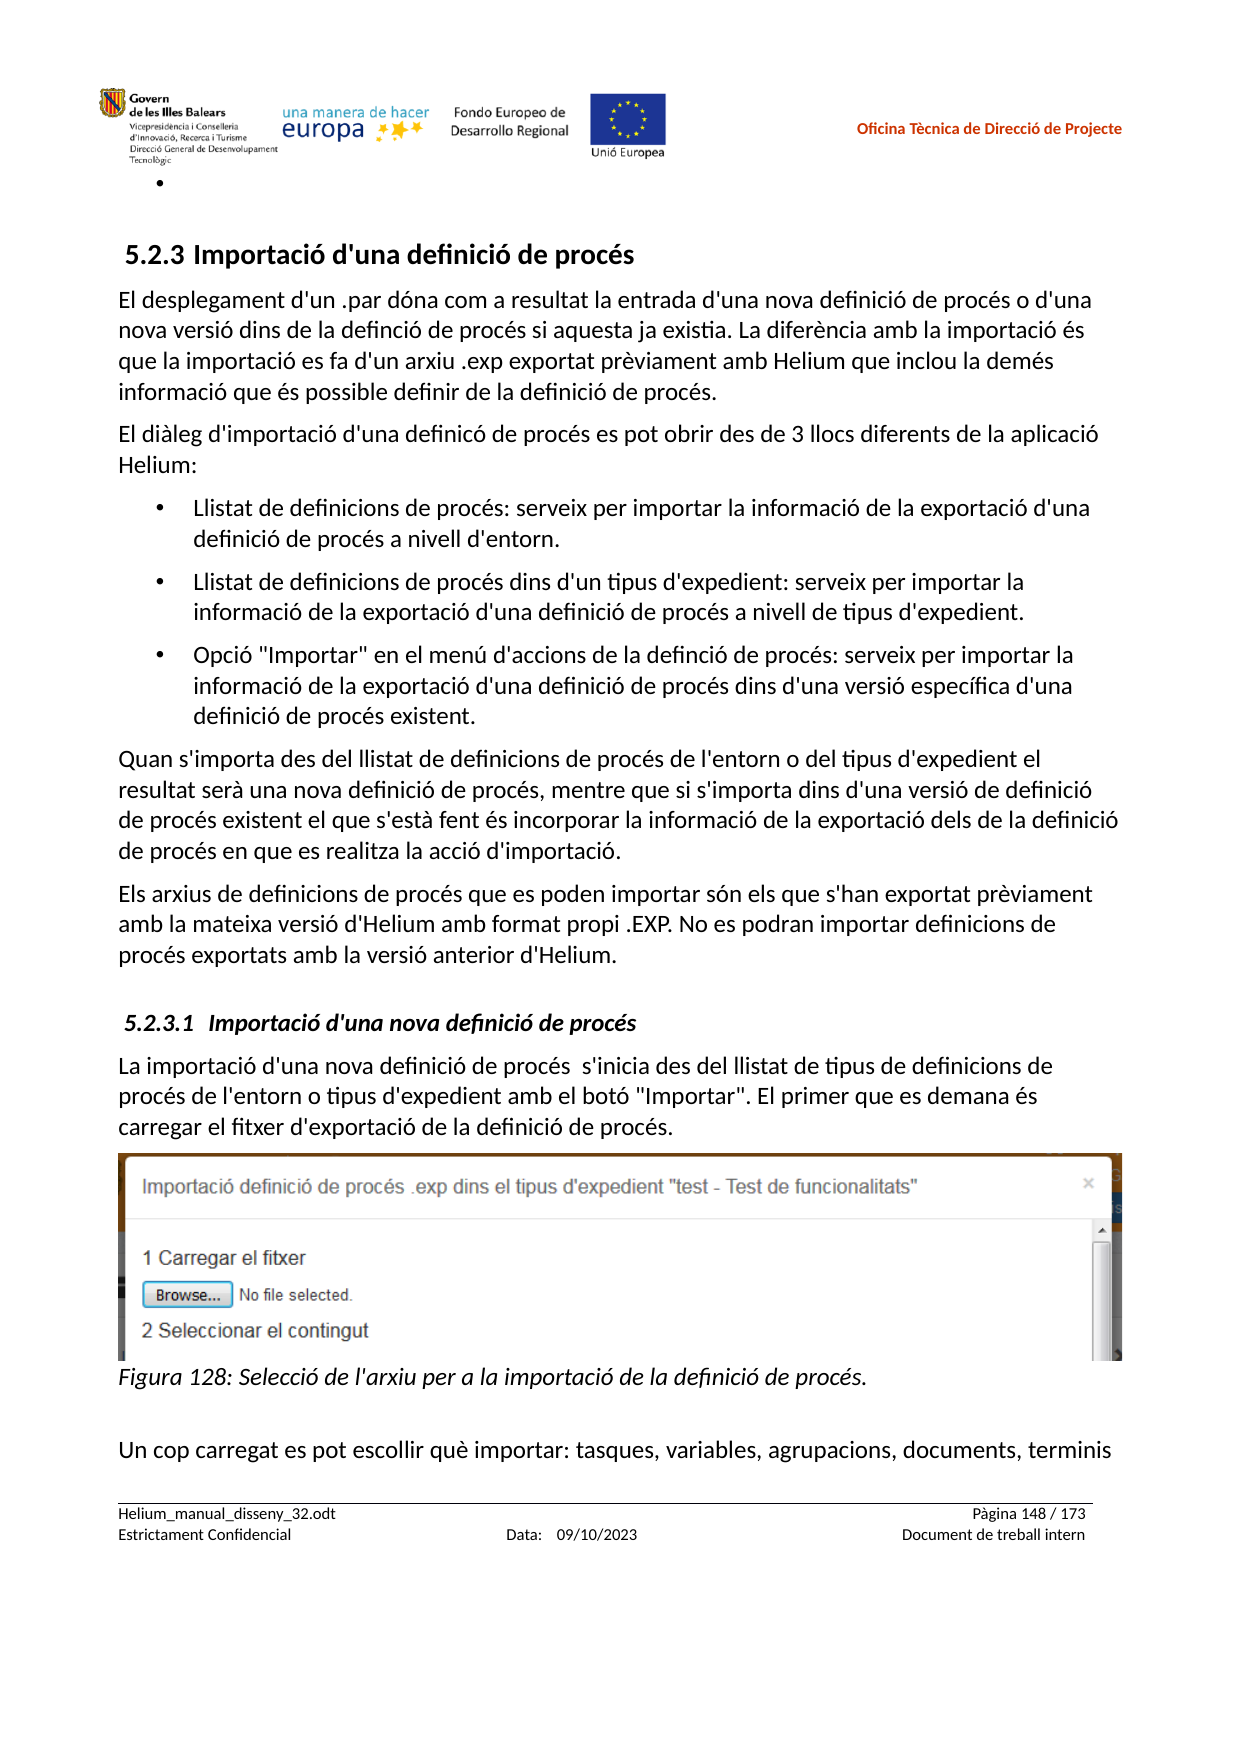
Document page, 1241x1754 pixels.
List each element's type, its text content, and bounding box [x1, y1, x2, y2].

text Figura 128: Selecció de l'arxiu per a la importació de la definició de procés. [118, 1361, 1122, 1391]
subtitle Importació d'una definició de procés [118, 236, 1122, 272]
picture [99, 87, 668, 166]
list Opció "Importar" en el menú d'accions de la definció de procés: serveix per importar la informació de la exportació d'una definició de procés dins d'una versió específica d'una definició de procés existent. [156, 639, 1122, 731]
text Un cop carregat es pot escollir què importar: tasques, variables, agrupacions, documents, terminis [118, 1434, 1122, 1465]
text El diàleg d'importació d'una definicó de procés es pot obrir des de 3 llocs diferents de la aplicació Helium: [118, 419, 1122, 480]
list Llistat de definicions de procés dins d'un tipus d'expedient: serveix per importar la informació de la exportació d'una definició de procés a nivell de tipus d'expedient. [156, 566, 1122, 627]
subtitle Importació d'una nova definició de procés [118, 1007, 1122, 1037]
text El desplegament d'un .par dóna com a resultat la entrada d'una nova definició de procés o d'una nova versió dins de la definció de procés si aquesta ja existia. La diferència amb la importació és que la importació es fa d'un arxiu .exp exportat prèviament amb Helium que inclou la demés informació que és possible definir de la definició de procés. [118, 284, 1122, 406]
text La importació d'una nova definició de procés s'inicia des del llistat de tipus de definicions de procés de l'entorn o tipus d'expedient amb el botó "Importar". El primer que es demana és carregar el fitxer d'exportació de la definició de procés. [118, 1050, 1122, 1141]
text Quan s'importa des del llistat de definicions de procés de l'entorn o del tipus d'expedient el resultat serà una nova definició de procés, mentre que si s'importa dins d'una versió de definició de procés existent el que s'està fent és incorporar la informació de la exportació dels de la definició de procés en que es realitza la acció d'importació. [118, 743, 1122, 865]
text Els arxius de definicions de procés que es poden importar són els que s'han exportat prèviament amb la mateixa versió d'Helium amb format propi .EXP. No es podran importar definicions de procés exportats amb la versió anterior d'Helium. [118, 878, 1122, 969]
picture [118, 1153, 1123, 1361]
list Llistat de definicions de procés: serveix per importar la informació de la exportació d'una definició de procés a nivell d'entorn. [156, 492, 1122, 553]
